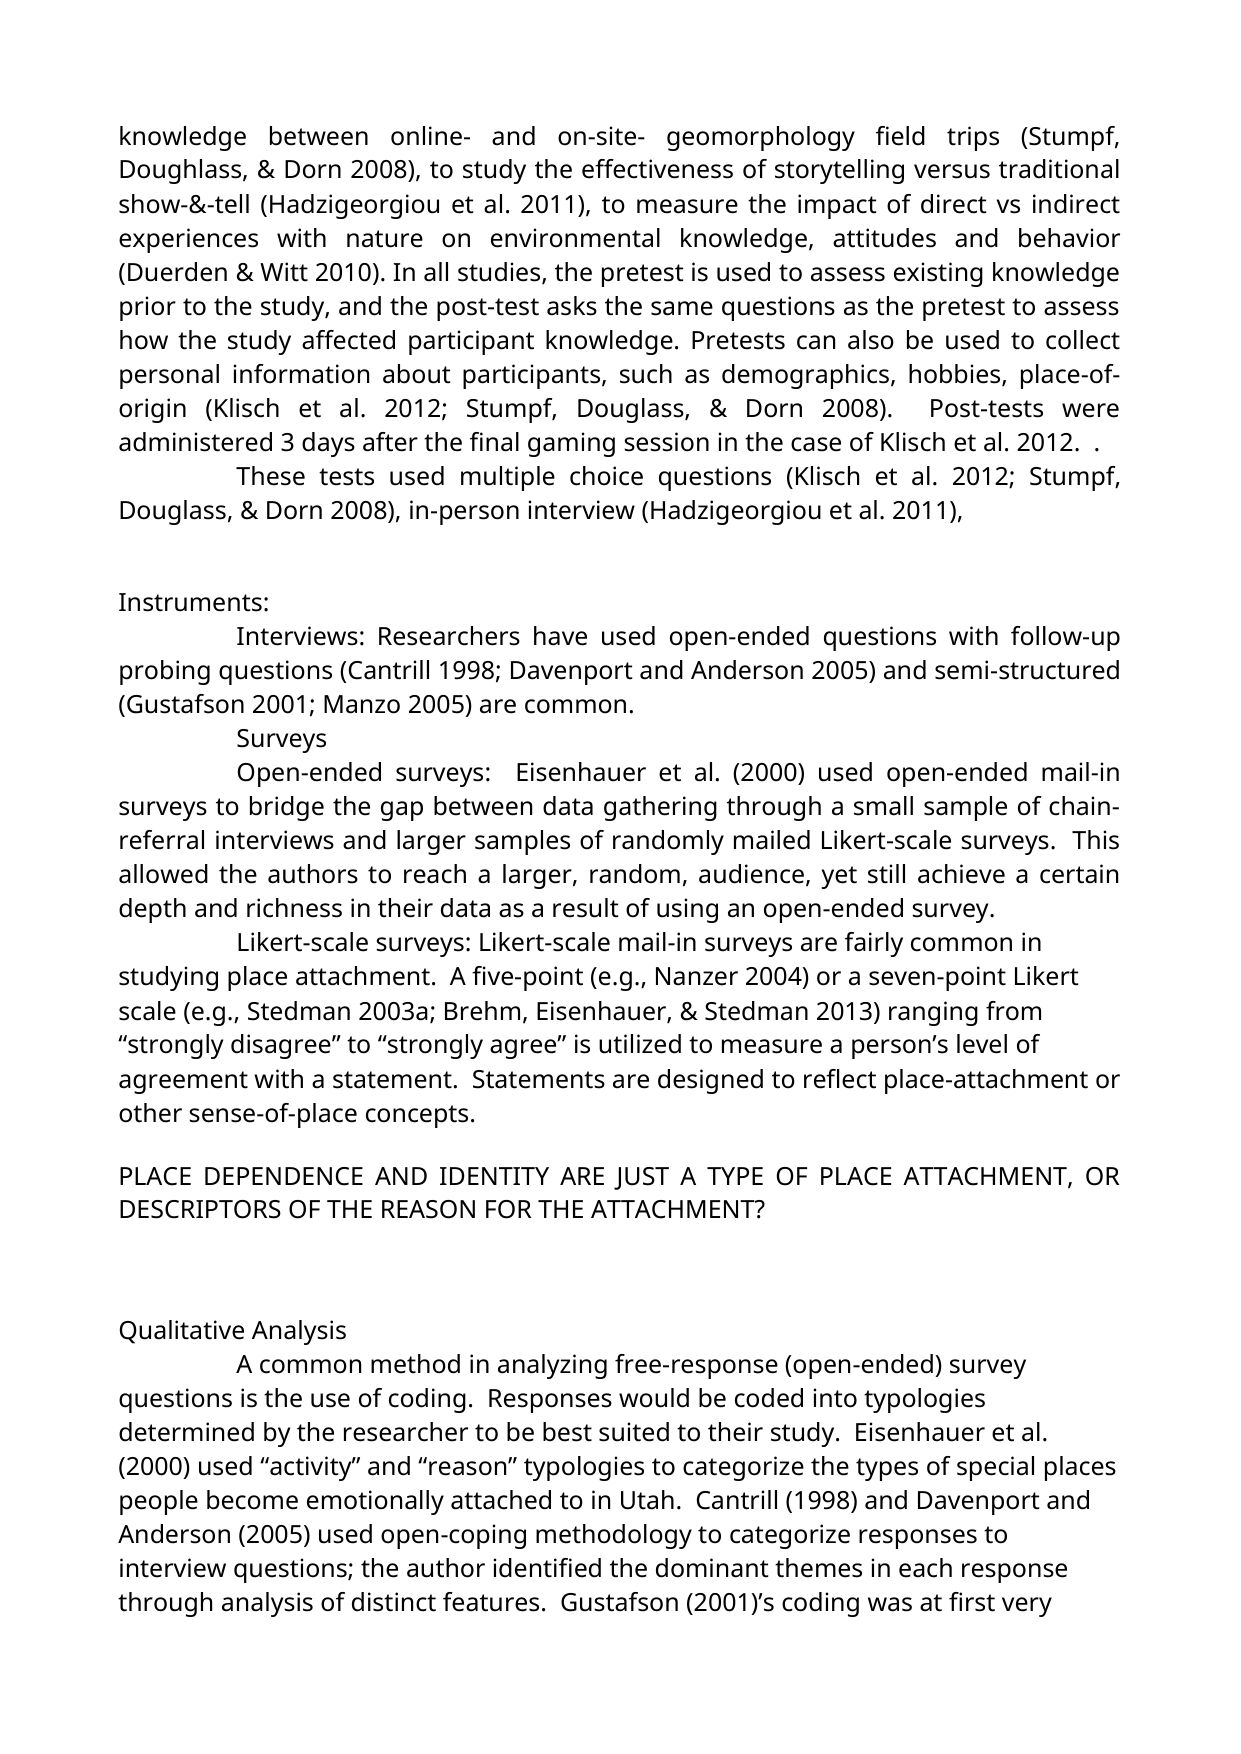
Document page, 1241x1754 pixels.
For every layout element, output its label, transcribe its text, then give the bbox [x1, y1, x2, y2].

text Open-ended surveys: Eisenhauer et al. (2000) used open-ended mail-in surveys to bridge the gap between data gathering through a small sample of chain-referral interviews and larger samples of randomly mailed Likert-scale surveys. This allowed the authors to reach a larger, random, audience, yet still achieve a certain depth and richness in their data as a result of using an open-ended survey. [118, 755, 1122, 925]
text PLACE DEPENDENCE AND IDENTITY ARE JUST A TYPE OF PLACE ATTACHMENT, OR DESCRIPTORS OF THE REASON FOR THE ATTACHMENT? [118, 1158, 1122, 1226]
text Likert-scale surveys: Likert-scale mail-in surveys are fairly common in studying place attachment. A five-point (e.g., Nanzer 2004) or a seven-point Likert scale (e.g., Stedman 2003a; Brehm, Eisenhauer, & Stedman 2013) ranging from “strongly disagree” to “strongly agree” is utilized to measure a person’s level of agreement with a statement. Statements are designed to reflect place-attachment or other sense-of-place concepts. [118, 925, 1122, 1129]
text A common method in analyzing free-response (open-ended) survey questions is the use of coding. Responses would be coded into typologies determined by the researcher to be best suited to their study. Eisenhauer et al. (2000) used “activity” and “reason” typologies to categorize the types of special places people become emotionally attached to in Utah. Cantrill (1998) and Davenport and Anderson (2005) used open-coping methodology to categorize responses to interview questions; the author identified the dominant themes in each response through analysis of distinct features. Gustafson (2001)’s coding was at first very [118, 1347, 1122, 1619]
text Instruments: [118, 584, 1122, 618]
text These tests used multiple choice questions (Klisch et al. 2012; Stumpf, Douglass, & Dorn 2008), in-person interview (Hadzigeorgiou et al. 2011), [118, 459, 1122, 527]
text knowledge between online- and on-site- geomorphology field trips (Stumpf, Doughlass, & Dorn 2008), to study the effectiveness of storytelling versus traditional show-&-tell (Hadzigeorgiou et al. 2011), to measure the impact of direct vs indirect experiences with nature on environmental knowledge, attitudes and behavior (Duerden & Witt 2010). In all studies, the pretest is used to assess existing knowledge prior to the study, and the post-test asks the same questions as the pretest to assess how the study affected participant knowledge. Pretests can also be used to collect personal information about participants, such as demographics, hobbies, place-of-origin (Klisch et al. 2012; Stumpf, Douglass, & Dorn 2008). Post-tests were administered 3 days after the final gaming session in the case of Klisch et al. 2012. . [118, 118, 1122, 459]
text Interviews: Researchers have used open-ended questions with follow-up probing questions (Cantrill 1998; Davenport and Anderson 2005) and semi-structured (Gustafson 2001; Manzo 2005) are common. [118, 618, 1122, 721]
text Qualitative Analysis [118, 1312, 1122, 1347]
text Surveys [118, 721, 1122, 755]
